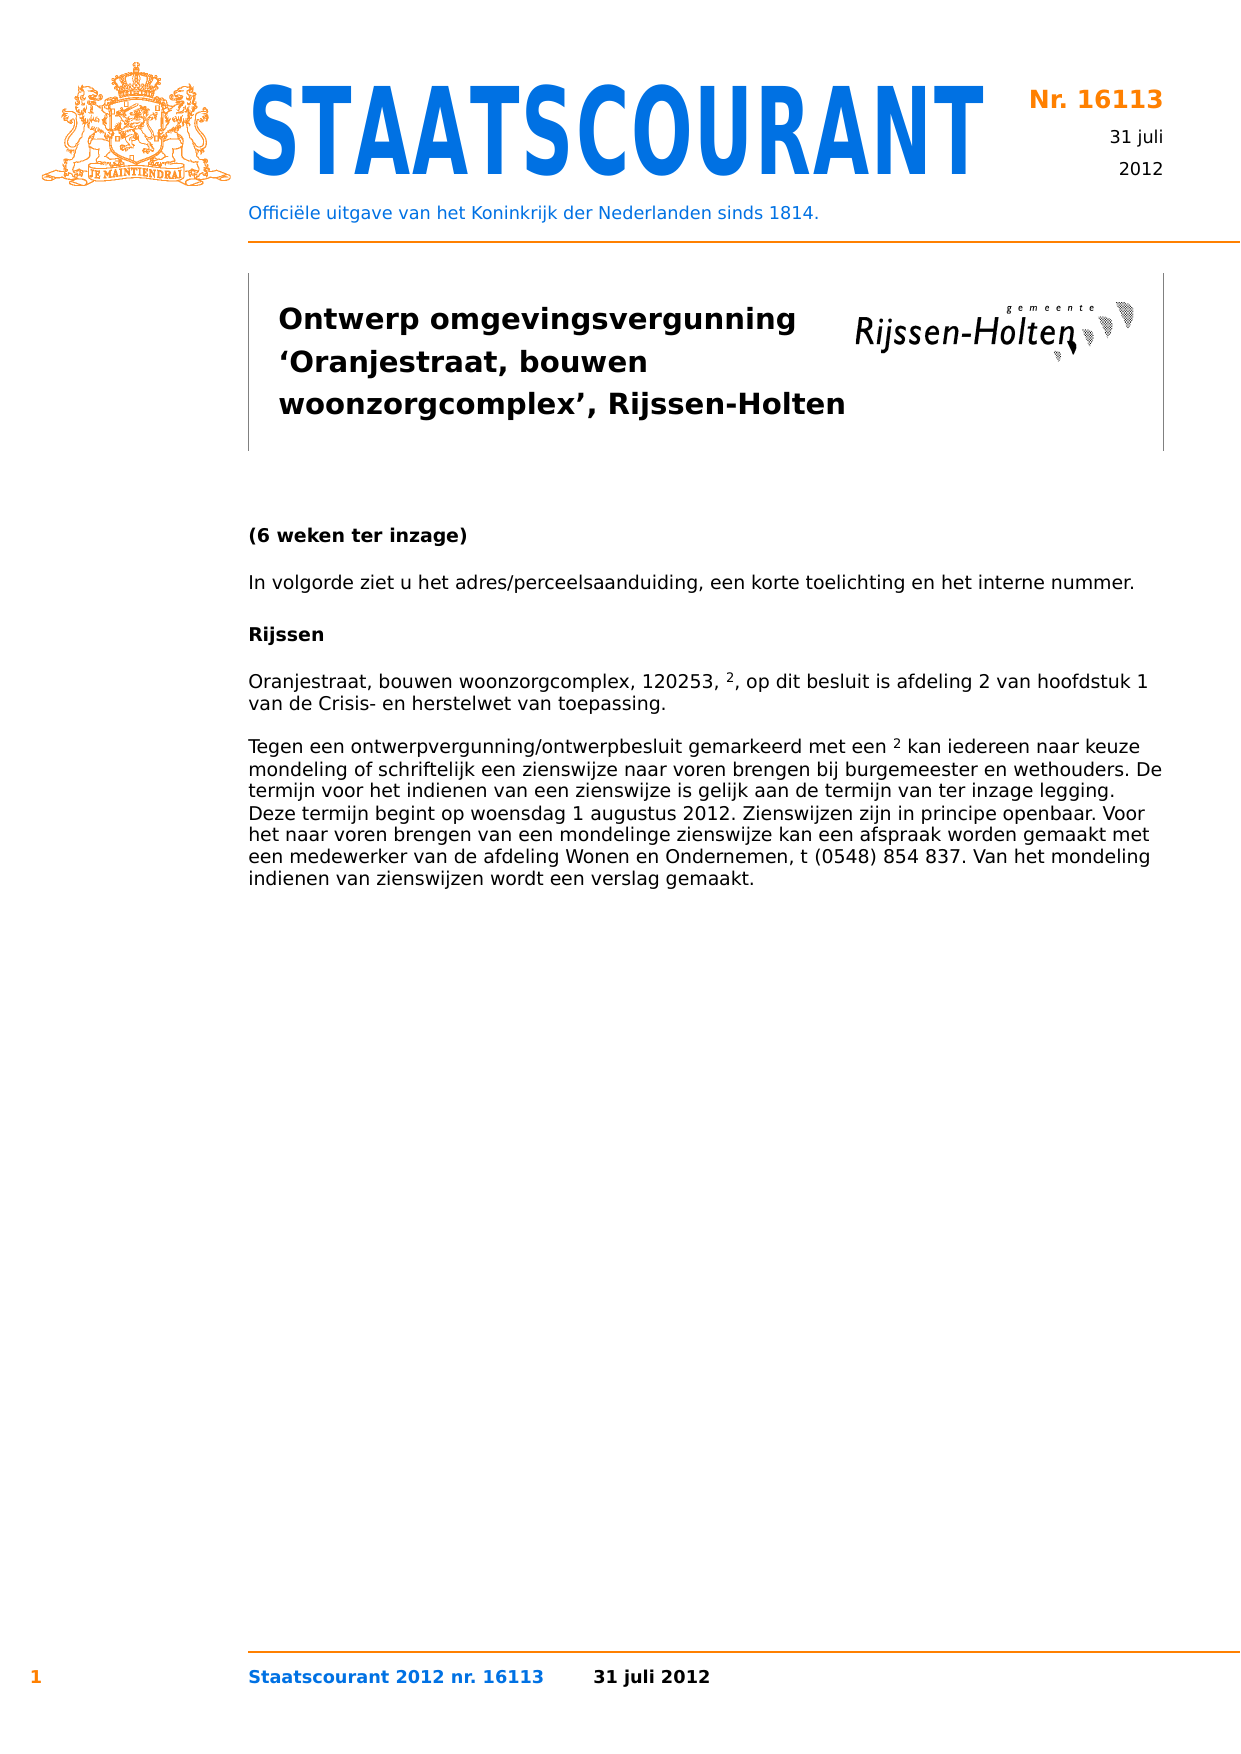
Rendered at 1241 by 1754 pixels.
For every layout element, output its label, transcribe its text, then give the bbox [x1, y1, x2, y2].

table_cell Officiële uitgave van het Koninkrijk der Nederlanden sinds 1814. [248, 203, 1240, 241]
subtitle Ontwerp omgevingsvergunning ‘Oranjestraat, bouwen woonzorgcomplex’, Rijssen-Holten [249, 273, 1163, 451]
table_header Nr. 16113 [998, 62, 1240, 121]
text In volgorde ziet u het adres/perceelsaanduiding, een korte toelichting en het interne nummer. [248, 572, 1163, 594]
table_cell 31 juli [998, 121, 1240, 153]
table_header STAATSCOURANT [248, 62, 998, 203]
text Oranjestraat, bouwen woonzorgcomplex, 120253, 2, op dit besluit is afdeling 2 van hoofdstuk 1 van de Crisis- en herstelwet van toepassing. [248, 671, 1163, 714]
table_cell 2012 [998, 153, 1240, 203]
text Tegen een ontwerpvergunning/ontwerpbesluit gemarkeerd met een 2 kan iedereen naar keuze mondeling of schriftelijk een zienswijze naar voren brengen bij burgemeester en wethouders. De termijn voor het indienen van een zienswijze is gelijk aan de termijn van ter inzage legging. Deze termijn begint op woensdag 1 augustus 2012. Zienswijzen zijn in principe openbaar. Voor het naar voren brengen van een mondelinge zienswijze kan een afspraak worden gemaakt met een medewerker van de afdeling Wonen en Ondernemen, t (0548) 854 837. Van het mondeling indienen van zienswijzen wordt een verslag gemaakt. [248, 736, 1163, 890]
subtitle (6 weken ter inzage) [248, 525, 1163, 547]
subtitle Rijssen [248, 624, 1163, 646]
table_header [25, 62, 248, 241]
picture [41, 62, 231, 186]
picture [855, 302, 1134, 362]
